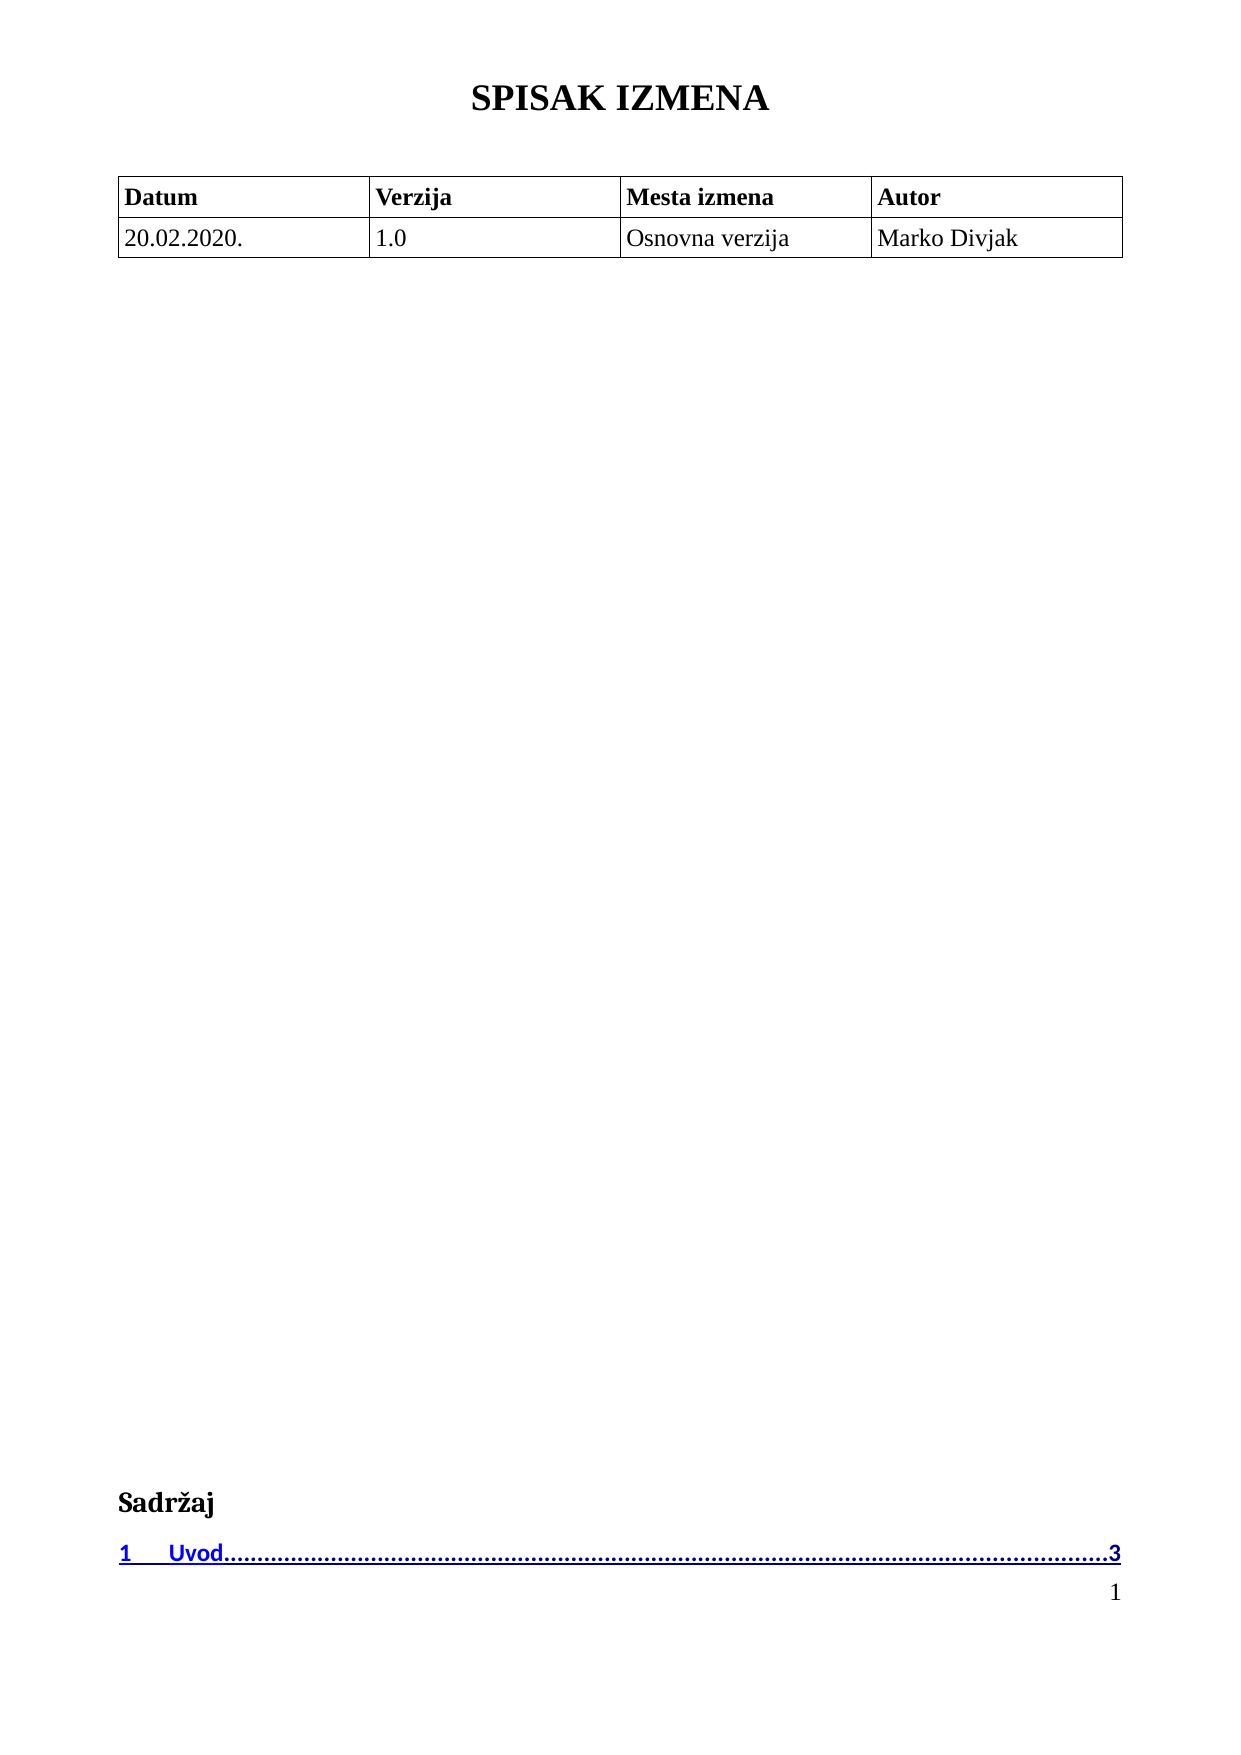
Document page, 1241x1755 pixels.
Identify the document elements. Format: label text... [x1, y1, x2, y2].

table_cell 1.0 [370, 218, 620, 257]
table_cell Marko Divjak [872, 218, 1122, 257]
subtitle Sadržaj [118, 1486, 1122, 1520]
table_header Mesta izmena [621, 177, 871, 216]
table_header Autor [872, 177, 1122, 216]
table_cell Osnovna verzija [621, 218, 871, 257]
text SPISAK IZMENA [118, 75, 1122, 118]
table_header Verzija [370, 177, 620, 216]
text 1 Uvod 3 [118, 1537, 1122, 1568]
table_cell 20.02.2020. [119, 218, 369, 257]
table_header Datum [119, 177, 369, 216]
